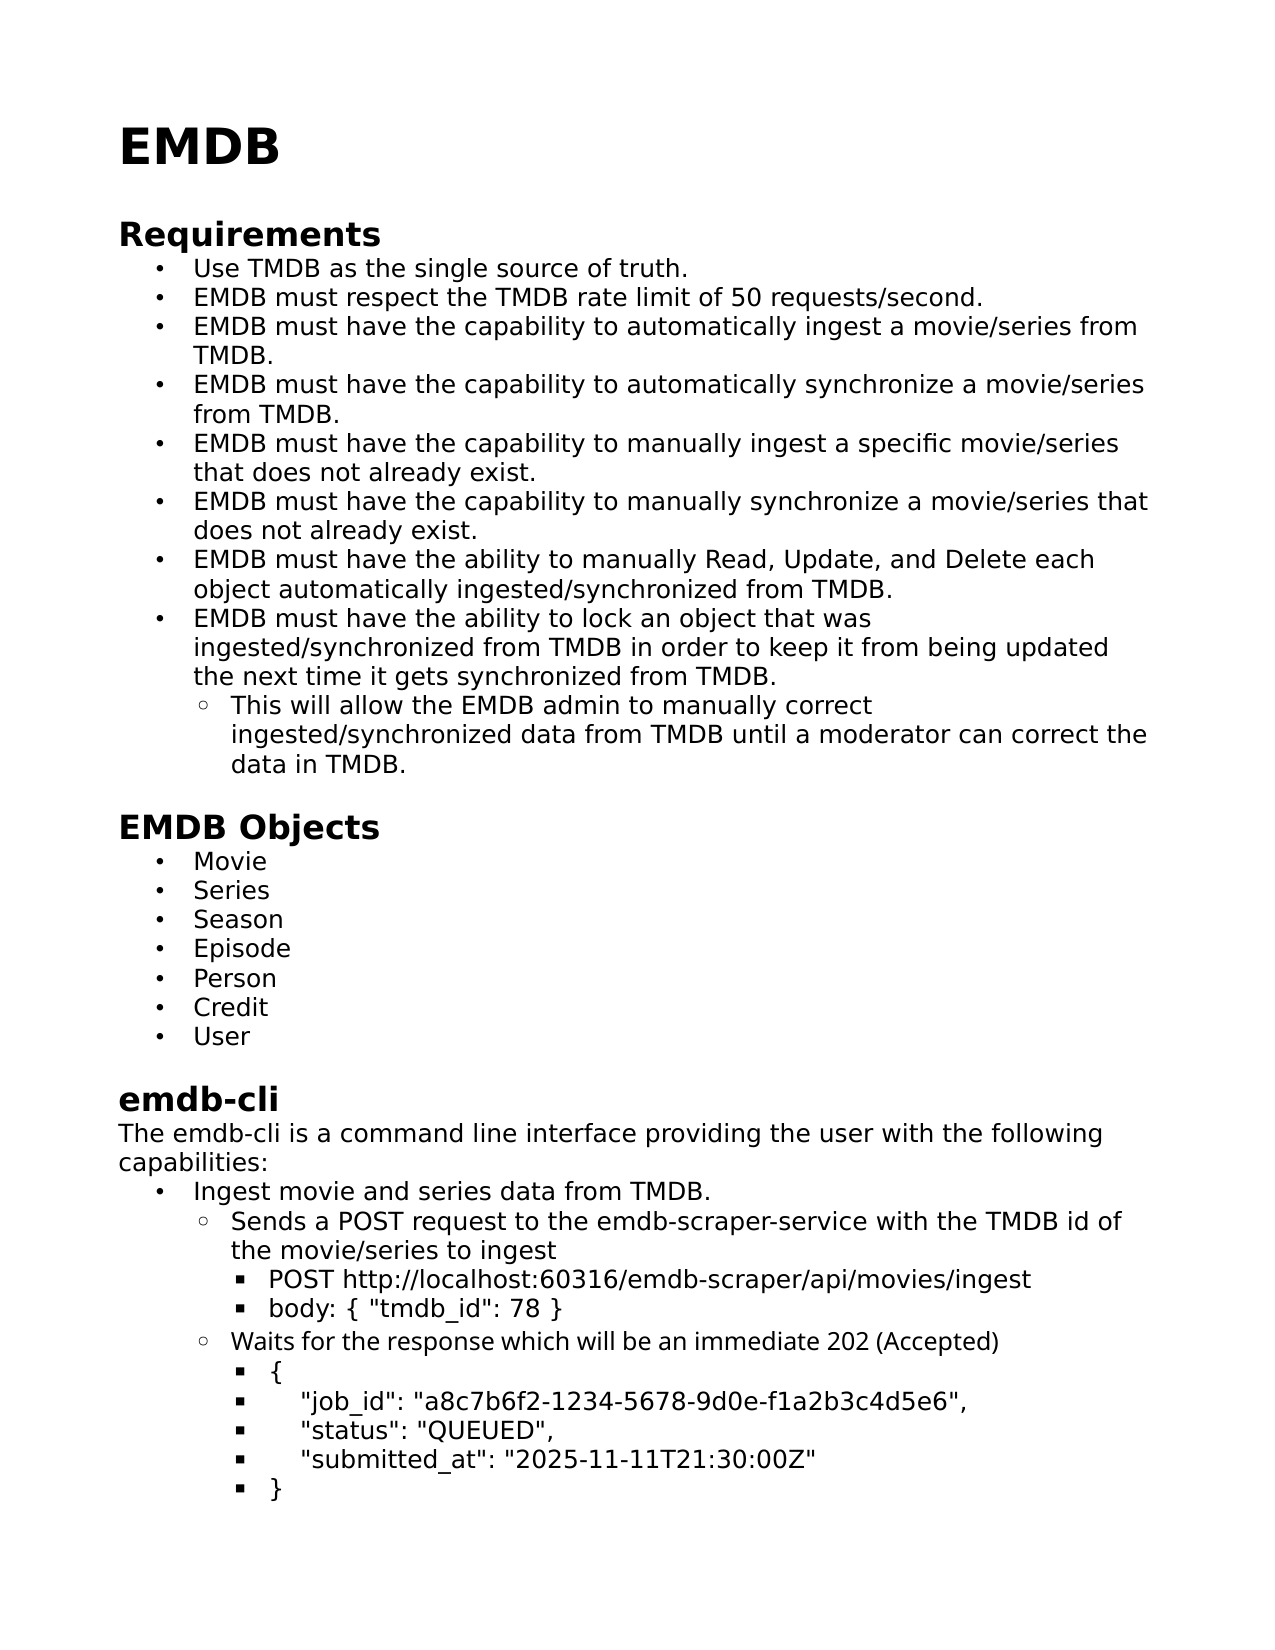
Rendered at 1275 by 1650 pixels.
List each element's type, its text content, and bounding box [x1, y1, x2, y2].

list body: { "tmdb_id": 78 } [231, 1294, 1157, 1323]
text Requirements [118, 215, 1157, 254]
list EMDB must have the ability to lock an object that was ingested/synchronized from TMDB in order to keep it from being updated the next time it gets synchronized from TMDB. [156, 604, 1157, 692]
list Series [156, 876, 1157, 905]
list EMDB must have the capability to manually synchronize a movie/series that does not already exist. [156, 487, 1157, 546]
list EMDB must respect the TMDB rate limit of 50 requests/second. [156, 283, 1157, 312]
list This will allow the EMDB admin to manually correct ingested/synchronized data from TMDB until a moderator can correct the data in TMDB. [193, 692, 1157, 779]
list Use TMDB as the single source of truth. [156, 254, 1157, 283]
list "status": "QUEUED", [231, 1416, 1157, 1445]
list Waits for the response which will be an immediate 202 (Accepted) [193, 1323, 1157, 1357]
list EMDB must have the capability to automatically synchronize a movie/series from TMDB. [156, 371, 1157, 429]
list Season [156, 905, 1157, 934]
list Person [156, 964, 1157, 993]
list User [156, 1022, 1157, 1051]
list POST http://localhost:60316/emdb-scraper/api/movies/ingest [231, 1265, 1157, 1294]
list EMDB must have the capability to automatically ingest a movie/series from TMDB. [156, 312, 1157, 371]
list EMDB must have the capability to manually ingest a specific movie/series that does not already exist. [156, 429, 1157, 487]
list Ingest movie and series data from TMDB. [156, 1178, 1157, 1207]
text The emdb-cli is a command line interface providing the user with the following capabilities: [118, 1119, 1157, 1178]
list EMDB must have the ability to manually Read, Update, and Delete each object automatically ingested/synchronized from TMDB. [156, 546, 1157, 604]
list Sends a POST request to the emdb-scraper-service with the TMDB id of the movie/series to ingest [193, 1207, 1157, 1265]
list Movie [156, 847, 1157, 876]
list "job_id": "a8c7b6f2-1234-5678-9d0e-f1a2b3c4d5e6", [231, 1387, 1157, 1416]
list } [231, 1474, 1157, 1503]
list Credit [156, 993, 1157, 1022]
text emdb-cli [118, 1080, 1157, 1119]
list { [231, 1357, 1157, 1387]
list "submitted_at": "2025-11-11T21:30:00Z" [231, 1445, 1157, 1474]
text EMDB Objects [118, 808, 1157, 847]
list Episode [156, 934, 1157, 964]
text EMDB [118, 118, 1157, 176]
